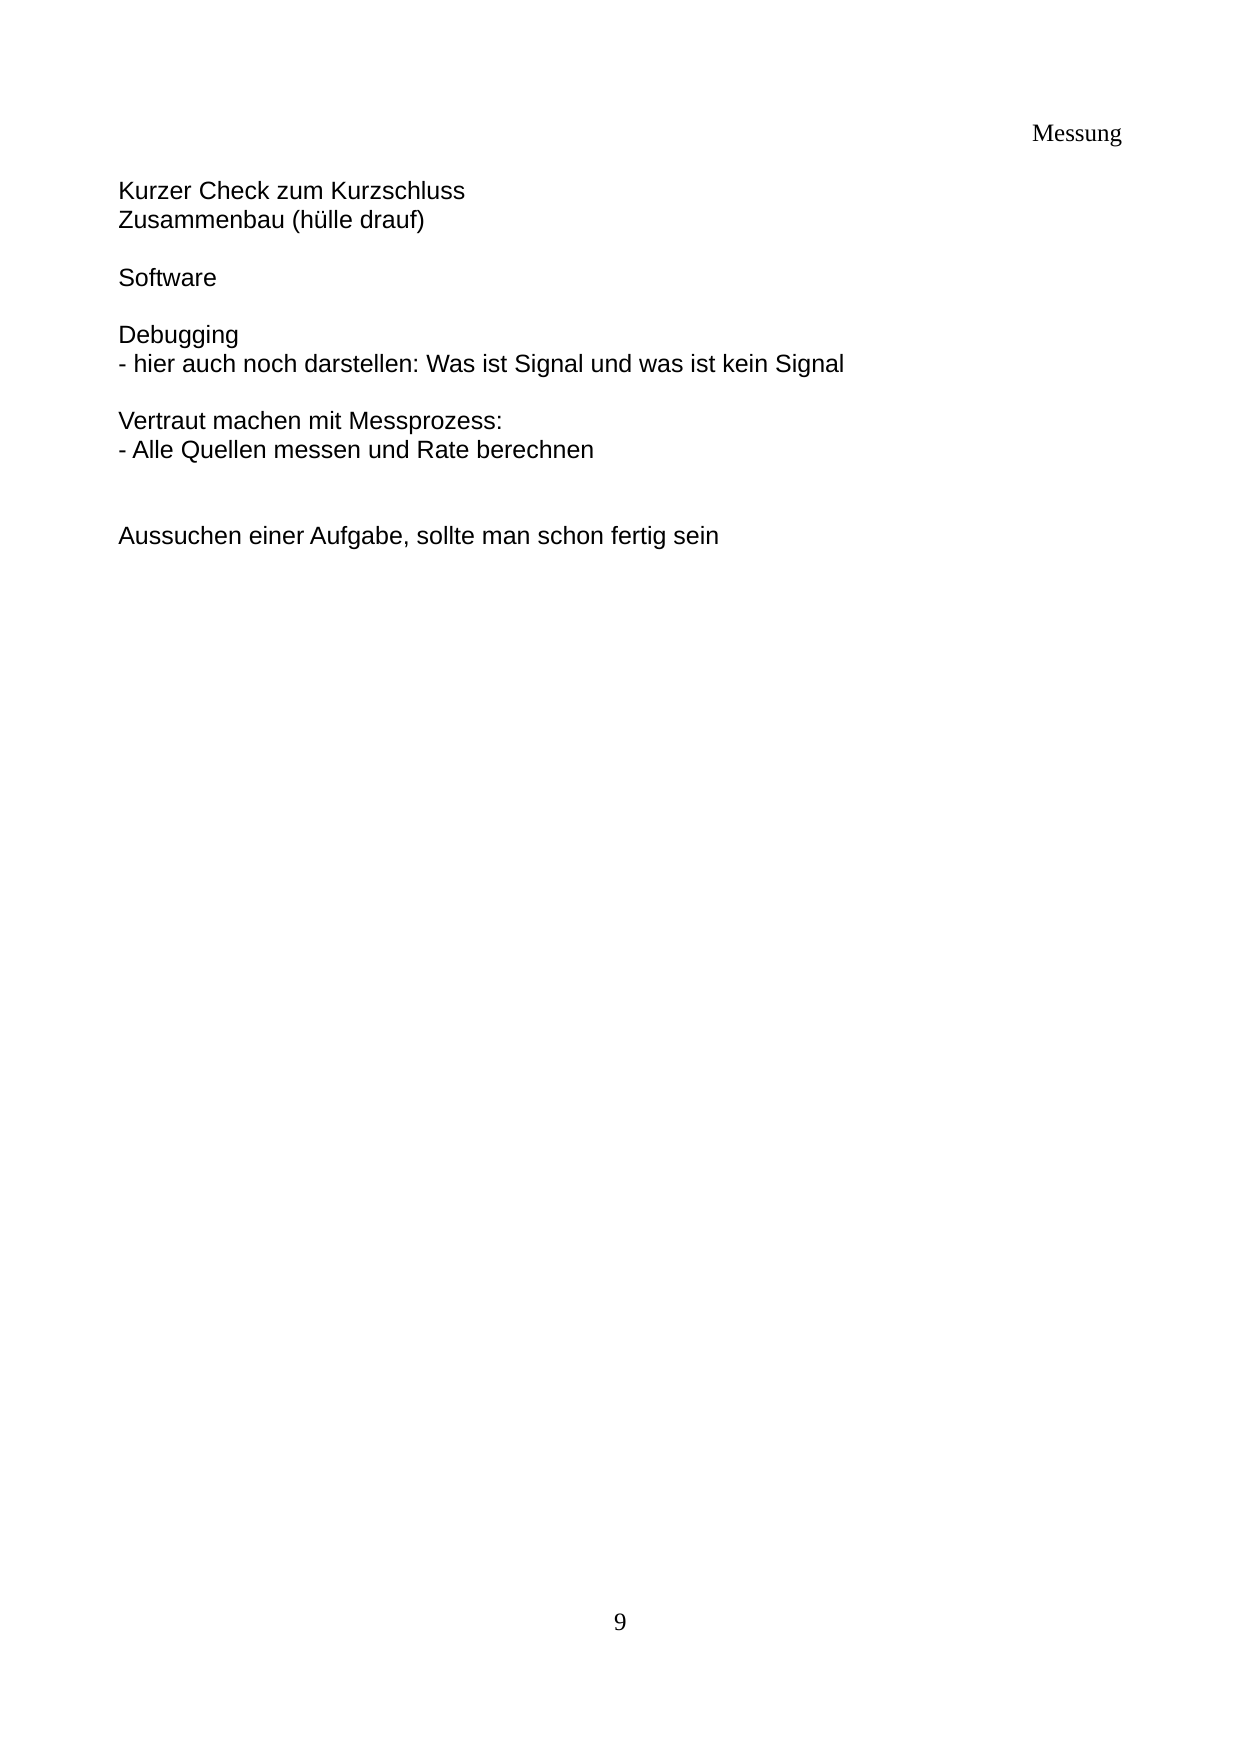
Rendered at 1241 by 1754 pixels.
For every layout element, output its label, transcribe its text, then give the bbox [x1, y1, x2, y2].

text Vertraut machen mit Messprozess: [118, 406, 1122, 435]
text Software [118, 263, 1122, 291]
text Debugging [118, 320, 1122, 349]
text Kurzer Check zum Kurzschluss [118, 176, 1122, 205]
text Zusammenbau (hülle drauf) [118, 205, 1122, 234]
text Aussuchen einer Aufgabe, sollte man schon fertig sein [118, 521, 1122, 550]
text - hier auch noch darstellen: Was ist Signal und was ist kein Signal [118, 349, 1122, 378]
text - Alle Quellen messen und Rate berechnen [118, 435, 1122, 464]
